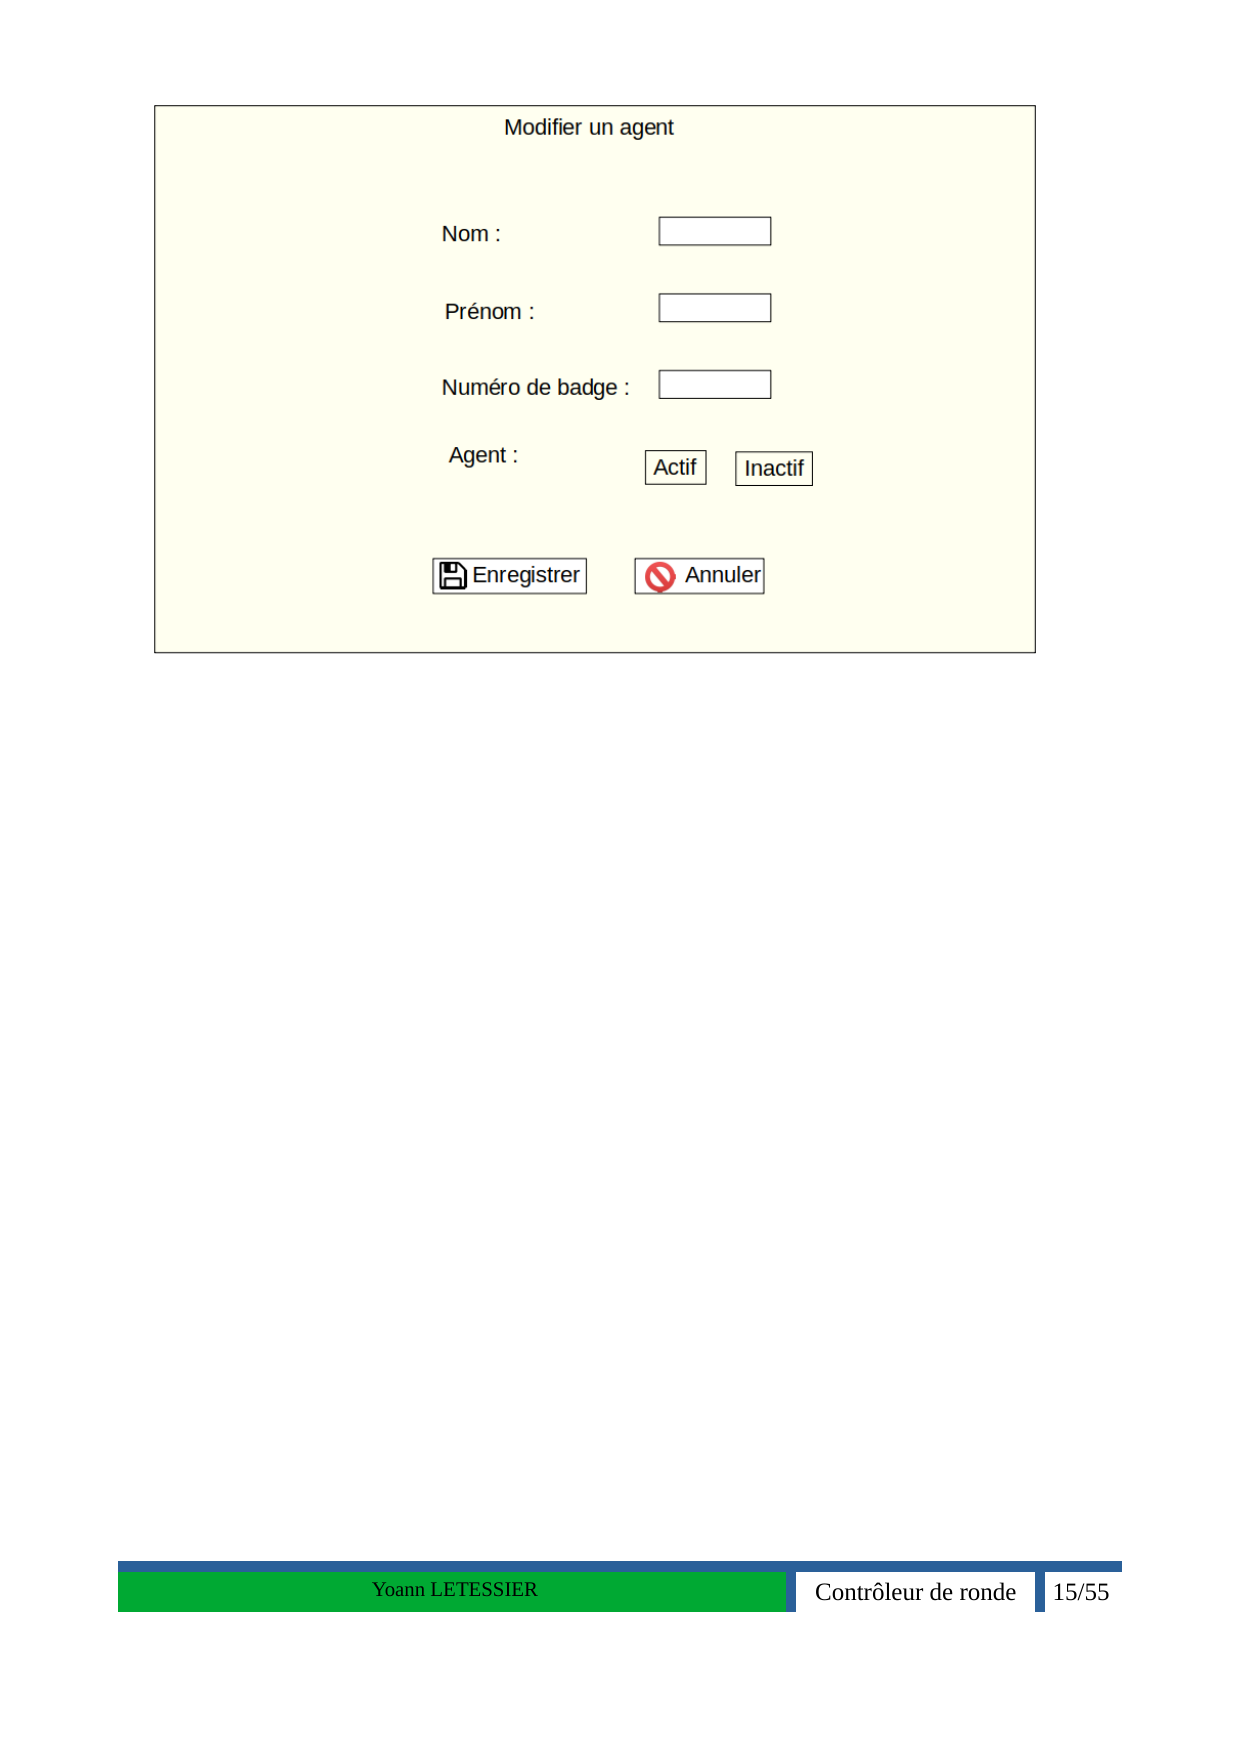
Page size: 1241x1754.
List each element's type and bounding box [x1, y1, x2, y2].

picture [152, 104, 1037, 655]
